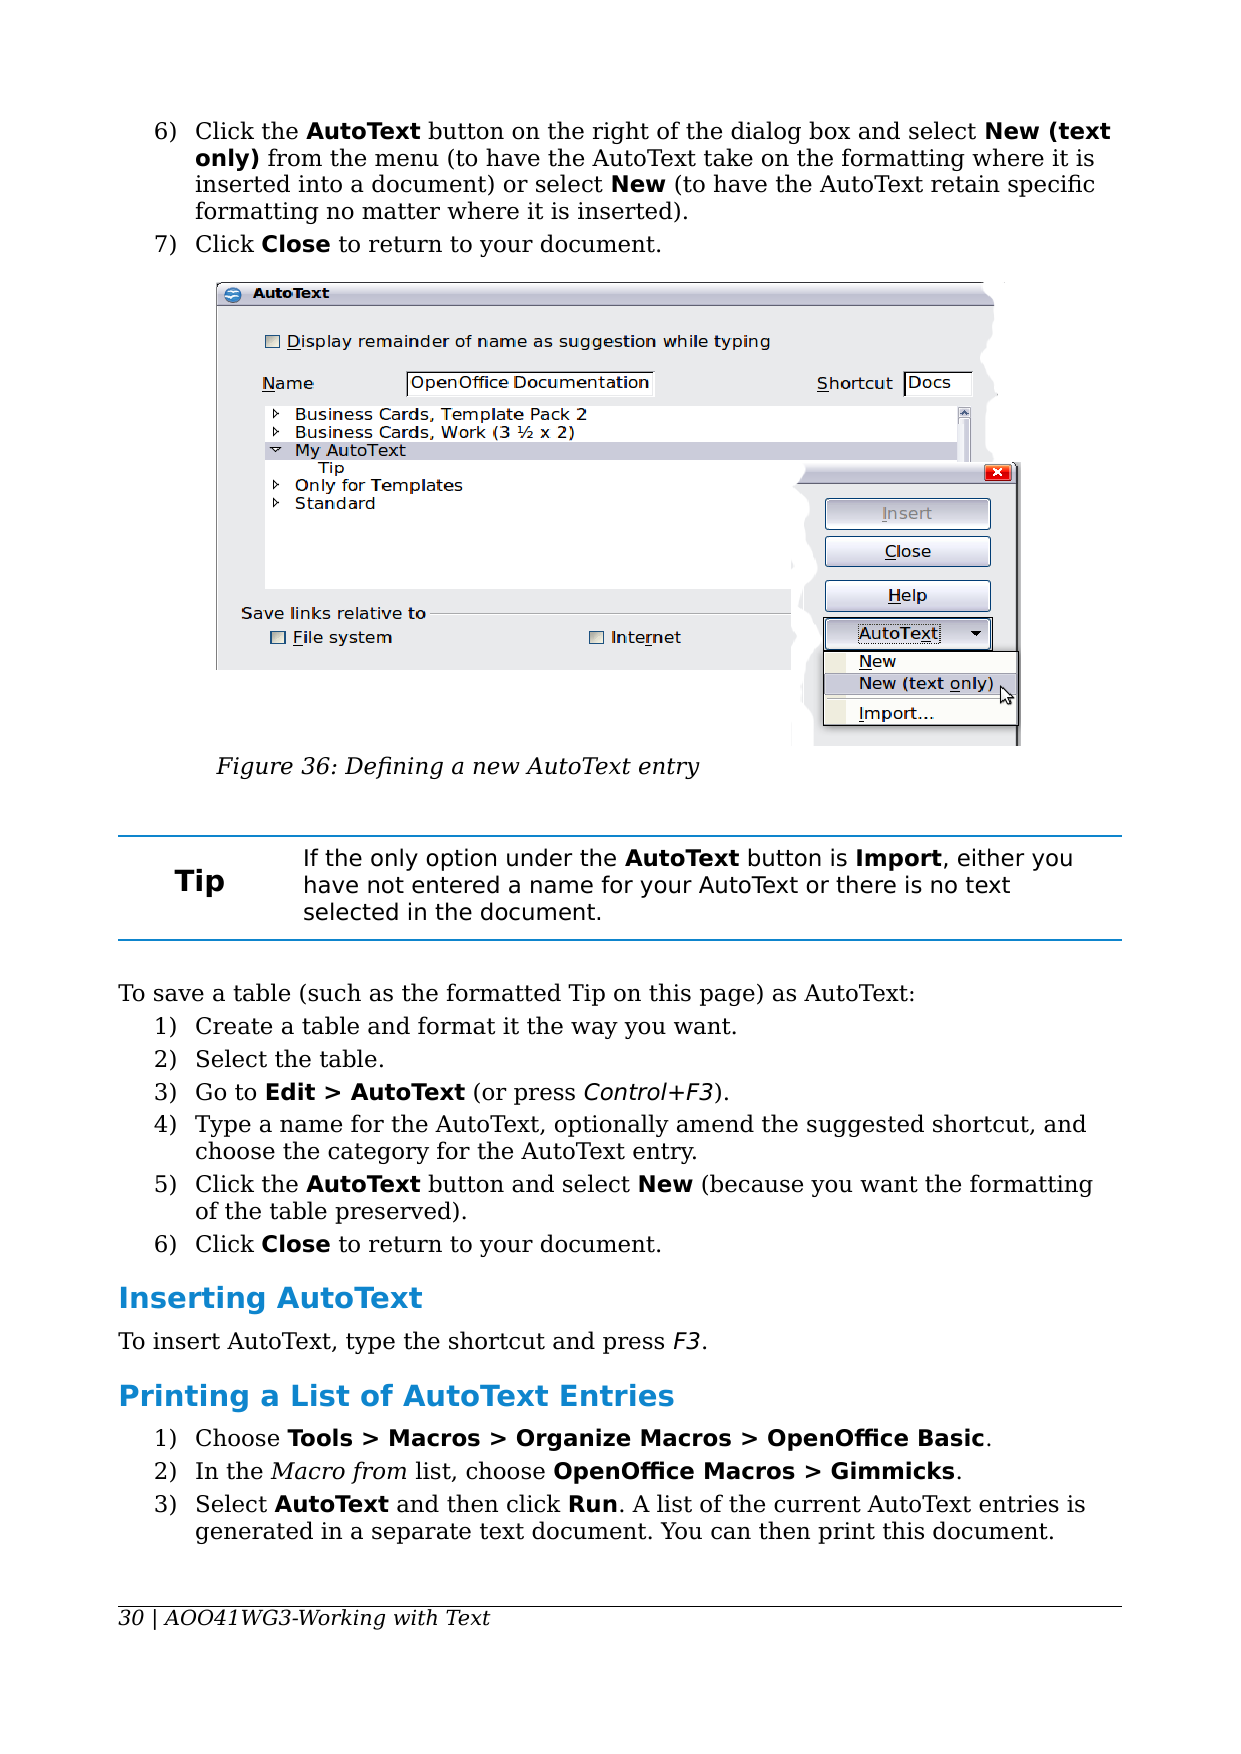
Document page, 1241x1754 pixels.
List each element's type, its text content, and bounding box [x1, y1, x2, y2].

table_header If the only option under the AutoText button is Import, either you have not entered a name for your AutoText or there is no text selected in the document. [281, 837, 1122, 938]
text To insert AutoText, type the shortcut and press F3. [118, 1328, 1122, 1355]
table_header Tip [118, 837, 281, 938]
list Click Close to return to your document. [177, 1231, 1122, 1257]
text Figure 36: Defining a new AutoText entry [216, 753, 1024, 779]
subtitle Printing a List of AutoText Entries [118, 1379, 1122, 1413]
list Click Close to return to your document. [177, 231, 1122, 258]
list Type a name for the AutoText, optionally amend the suggested shortcut, and choose the category for the AutoText entry. [177, 1112, 1122, 1165]
list Select the table. [177, 1046, 1122, 1072]
list To save a table (such as the formatted Tip on this page) as AutoText: [118, 980, 1122, 1006]
list In the Macro from list, choose OpenOffice Macros > Gimmicks. [177, 1458, 1122, 1485]
list Select AutoText and then click Run. A list of the current AutoText entries is generated in a separate text document. You can then print this document. [177, 1491, 1122, 1544]
list Go to Edit > AutoText (or press Control+F3). [177, 1079, 1122, 1105]
subtitle Inserting AutoText [118, 1282, 1122, 1316]
list Click the AutoText button on the right of the dialog box and select New (text only) from the menu (to have the AutoText take on the formatting where it is inserted into a document) or select New (to have the AutoText retain specific formatting no matter where it is inserted). [177, 118, 1122, 225]
picture [216, 282, 1024, 747]
list Choose Tools > Macros > Organize Macros > OpenOffice Basic. [177, 1425, 1122, 1452]
list Click the AutoText button and select New (because you want the formatting of the table preserved). [177, 1171, 1122, 1224]
list Create a table and format it the way you want. [177, 1013, 1122, 1039]
